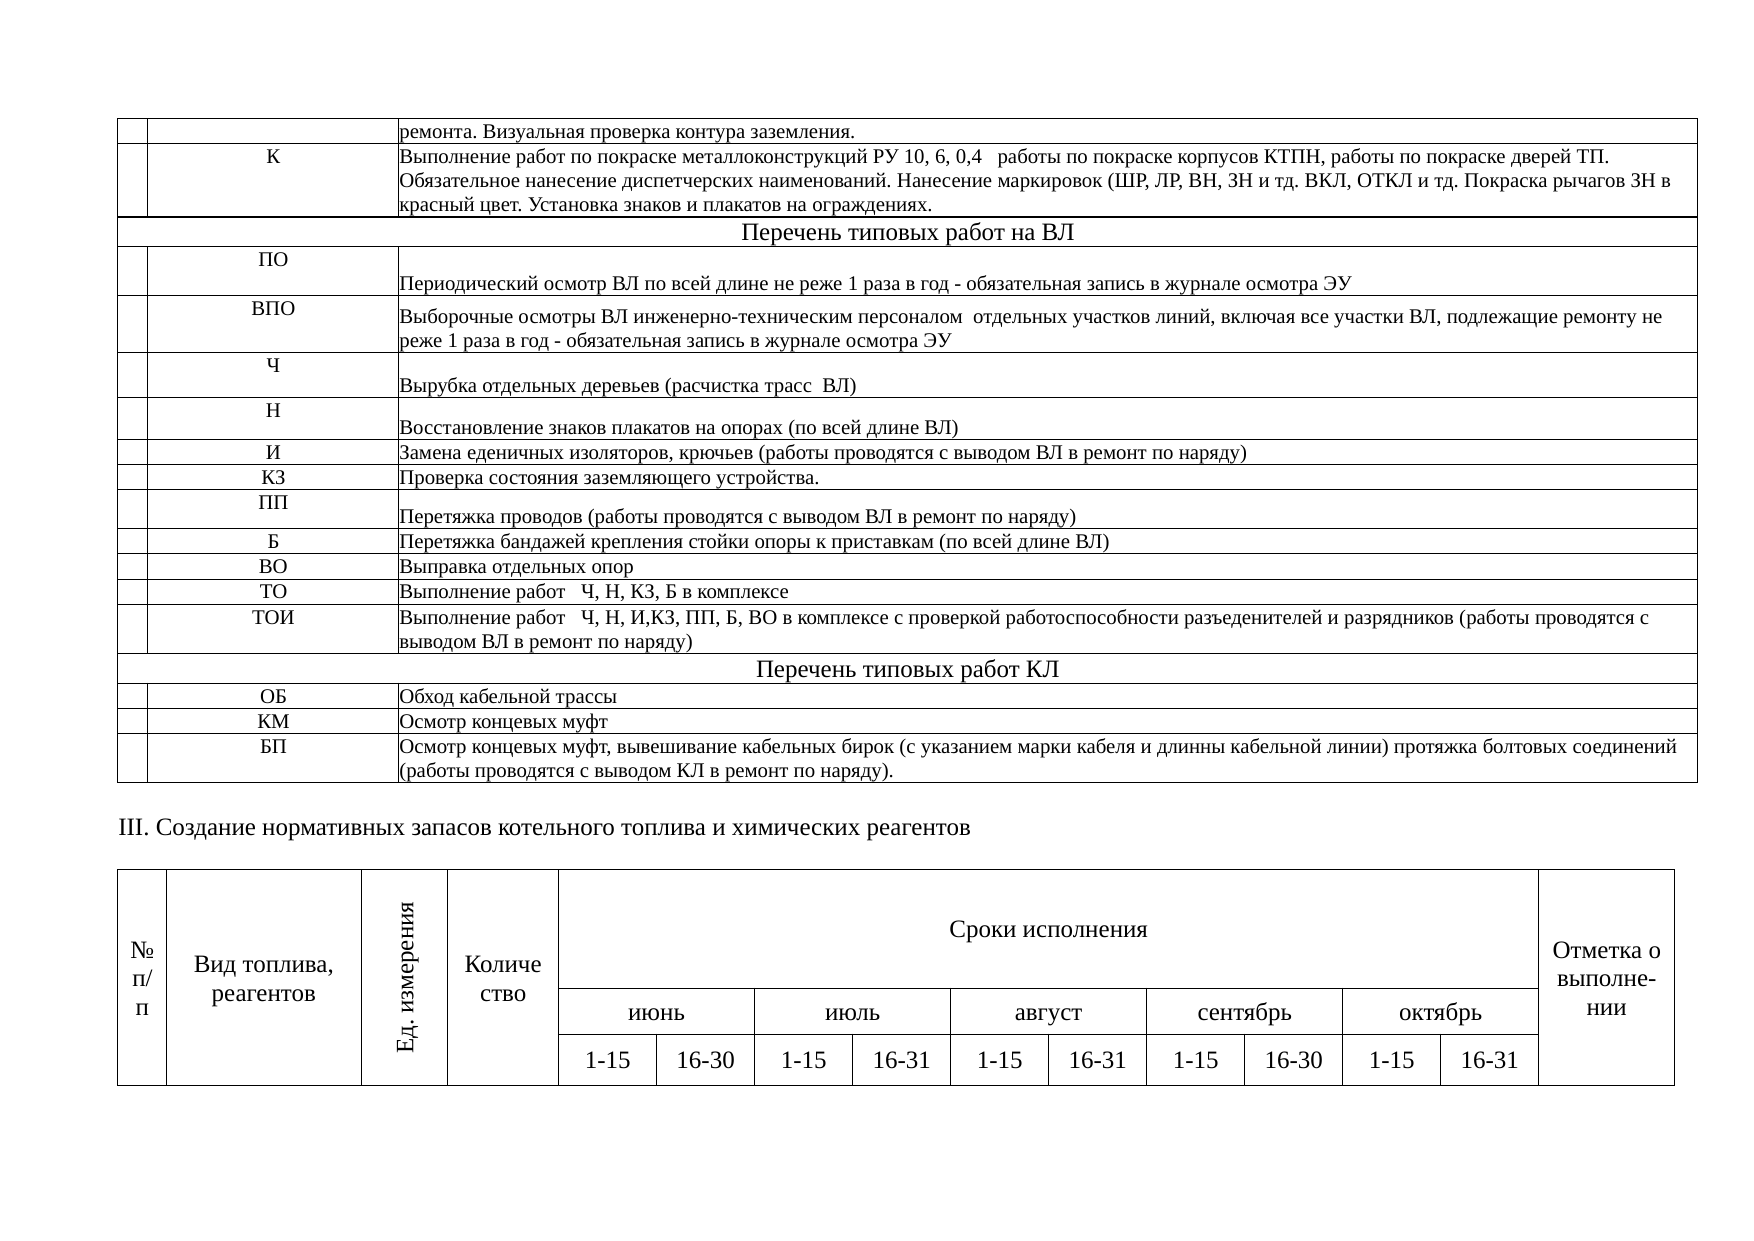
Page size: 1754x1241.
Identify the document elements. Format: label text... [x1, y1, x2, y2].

table_cell 16-30 [657, 1035, 754, 1085]
table_cell [118, 734, 147, 782]
table_cell 1-15 [755, 1035, 852, 1085]
table_cell 16-31 [1441, 1035, 1538, 1085]
table_cell КЗ [148, 465, 398, 489]
table_cell ПП [148, 490, 398, 528]
table_cell БП [148, 734, 398, 782]
table_cell июнь [559, 989, 754, 1033]
table_cell [118, 529, 147, 553]
table_cell [118, 119, 147, 143]
table_header Количество [448, 870, 558, 1085]
table_cell [118, 684, 147, 708]
table_cell Обход кабельной трассы [399, 684, 1697, 708]
table_cell [118, 144, 147, 216]
table_cell 16-30 [1245, 1035, 1342, 1085]
table_cell Вырубка отдельных деревьев (расчистка трасс ВЛ) [399, 353, 1697, 397]
table_cell 1-15 [1147, 1035, 1244, 1085]
table_cell сентябрь [1147, 989, 1342, 1033]
table_cell И [148, 440, 398, 464]
table_cell Восстановление знаков плакатов на опорах (по всей длине ВЛ) [399, 398, 1697, 439]
table_cell ОБ [148, 684, 398, 708]
table_cell Перетяжка бандажей крепления стойки опоры к приставкам (по всей длине ВЛ) [399, 529, 1697, 553]
table_cell [148, 119, 398, 143]
table_header Вид топлива, реагентов [167, 870, 361, 1085]
table_cell Проверка состояния заземляющего устройства. [399, 465, 1697, 489]
table_cell [118, 440, 147, 464]
table_cell Периодический осмотр ВЛ по всей длине не реже 1 раза в год - обязательная запись в журнале осмотра ЭУ [399, 247, 1697, 295]
table_cell Выполнение работ Ч, Н, И,КЗ, ПП, Б, ВО в комплексе с проверкой работоспособности разъеденителей и разрядников (работы проводятся с выводом ВЛ в ремонт по наряду) [399, 605, 1697, 653]
table_cell Перечень типовых работ КЛ [118, 654, 1697, 682]
table_cell Осмотр концевых муфт [399, 709, 1697, 733]
table_cell Выправка отдельных опор [399, 554, 1697, 578]
table_cell 1-15 [559, 1035, 656, 1085]
table_cell Б [148, 529, 398, 553]
table_cell Замена еденичных изоляторов, крючьев (работы проводятся с выводом ВЛ в ремонт по наряду) [399, 440, 1697, 464]
table_cell 16-31 [1049, 1035, 1146, 1085]
table_cell [118, 465, 147, 489]
text III. Создание нормативных запасов котельного топлива и химических реагентов [118, 812, 1636, 840]
table_cell [118, 353, 147, 397]
table_cell Н [148, 398, 398, 439]
table_cell [118, 247, 147, 295]
table_cell [118, 605, 147, 653]
table_cell [118, 490, 147, 528]
table_cell Перетяжка проводов (работы проводятся с выводом ВЛ в ремонт по наряду) [399, 490, 1697, 528]
table_cell ВПО [148, 296, 398, 352]
table_cell Перечень типовых работ на ВЛ [118, 218, 1697, 246]
table_cell Выполнение работ по покраске металлоконструкций РУ 10, 6, 0,4 работы по покраске корпусов КТПН, работы по покраске дверей ТП. Обязательное нанесение диспетчерских наименований. Нанесение маркировок (ШР, ЛР, ВН, ЗН и тд. ВКЛ, ОТКЛ и тд. Покраска рычагов ЗН в красный цвет. Установка знаков и плакатов на ограждениях. [399, 144, 1697, 216]
table_cell август [951, 989, 1146, 1033]
table_cell ТО [148, 580, 398, 603]
table_header Сроки исполнения [559, 870, 1538, 987]
table_cell 1-15 [1343, 1035, 1440, 1085]
table_cell октябрь [1343, 989, 1538, 1033]
table_cell ПО [148, 247, 398, 295]
table_cell [118, 709, 147, 733]
table_cell [118, 554, 147, 578]
table_cell Выполнение работ Ч, Н, КЗ, Б в комплексе [399, 580, 1697, 603]
table_cell ВО [148, 554, 398, 578]
table_cell ТОИ [148, 605, 398, 653]
table_cell июль [755, 989, 950, 1033]
table_header Ед. измерения [362, 870, 447, 1085]
table_cell КМ [148, 709, 398, 733]
table_cell ремонта. Визуальная проверка контура заземления. [399, 119, 1697, 143]
table_cell [118, 296, 147, 352]
table_cell 16-31 [853, 1035, 950, 1085]
table_cell Осмотр концевых муфт, вывешивание кабельных бирок (с указанием марки кабеля и длинны кабельной линии) протяжка болтовых соединений (работы проводятся с выводом КЛ в ремонт по наряду). [399, 734, 1697, 782]
table_cell 1-15 [951, 1035, 1048, 1085]
table_cell К [148, 144, 398, 216]
table_cell Ч [148, 353, 398, 397]
table_cell [118, 580, 147, 603]
table_cell [118, 398, 147, 439]
table_cell Выборочные осмотры ВЛ инженерно-техническим персоналом отдельных участков линий, включая все участки ВЛ, подлежащие ремонту не реже 1 раза в год - обязательная запись в журнале осмотра ЭУ [399, 296, 1697, 352]
table_header № п/п [118, 870, 166, 1085]
table_header Отметка о выполне-нии [1539, 870, 1674, 1085]
